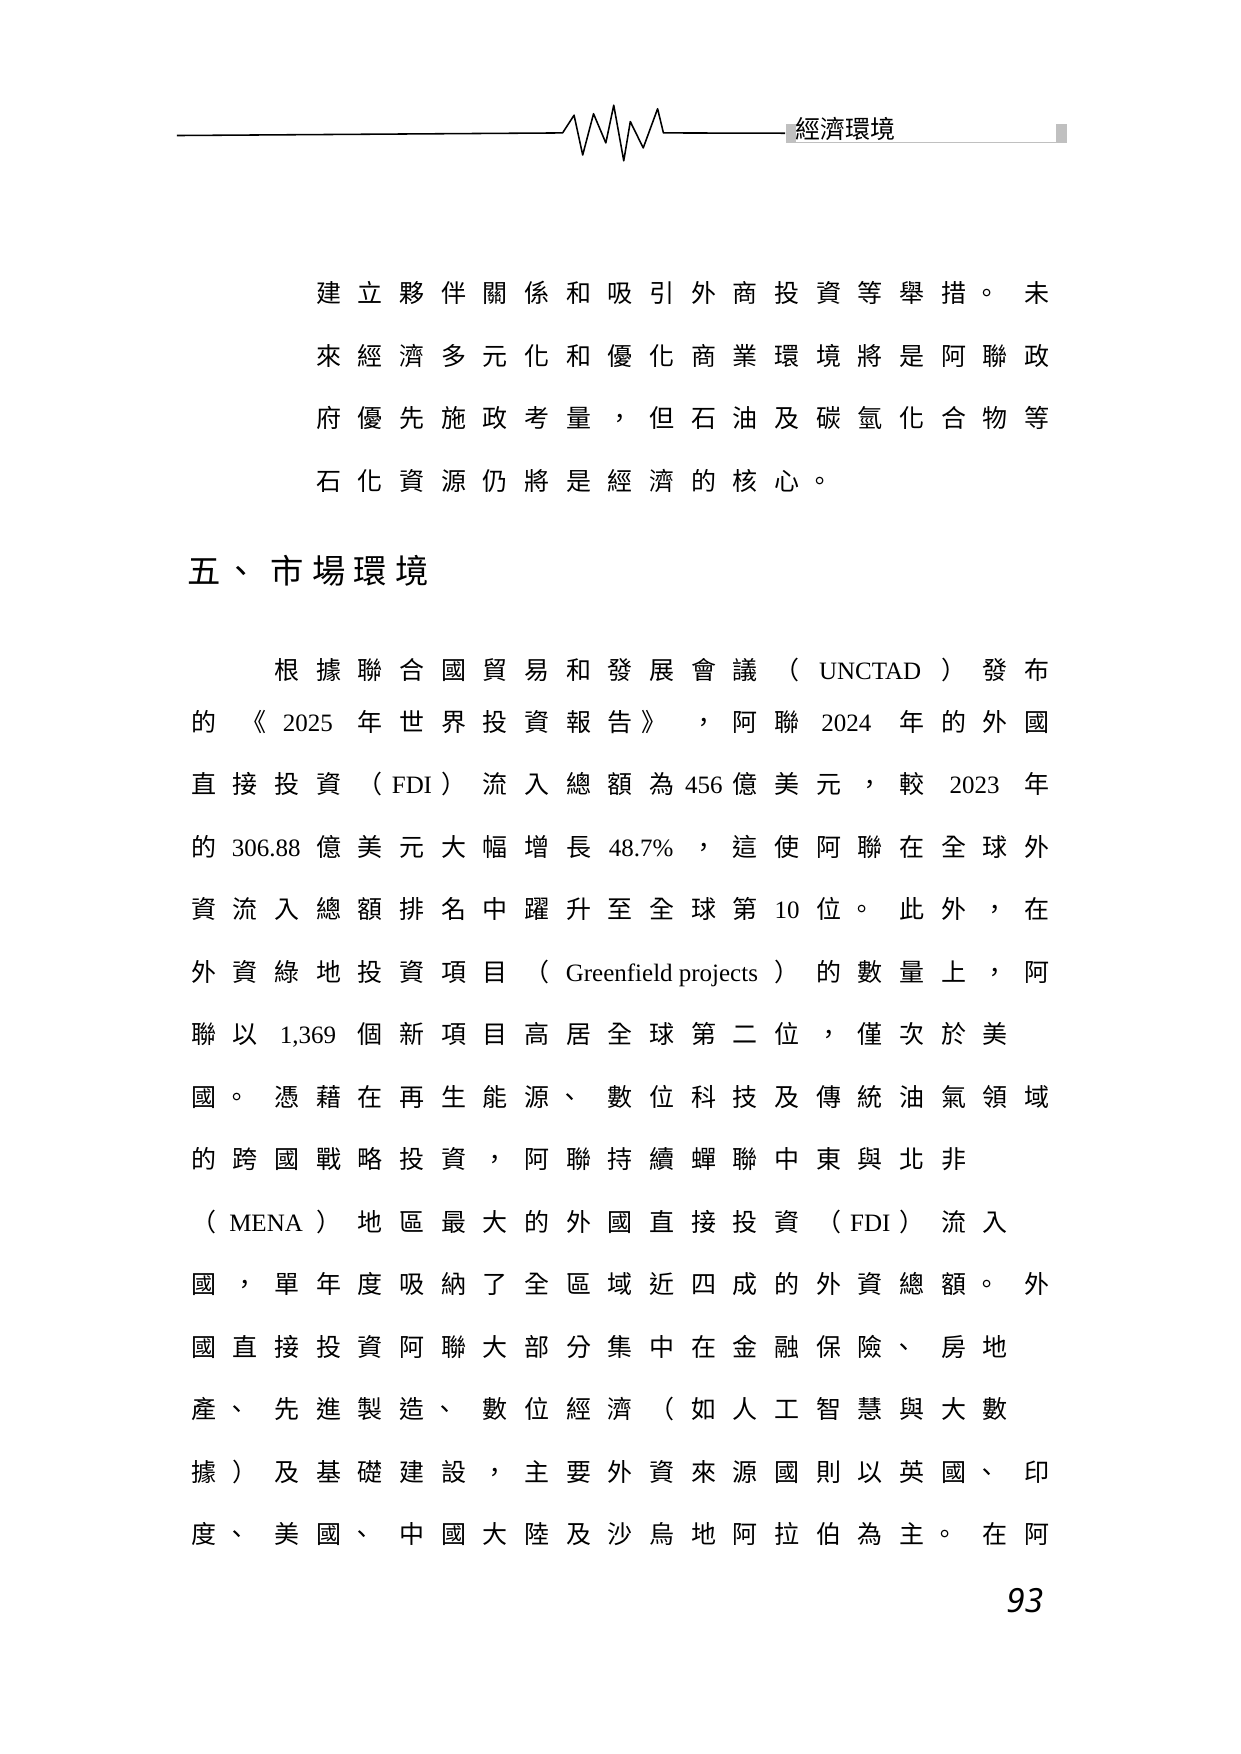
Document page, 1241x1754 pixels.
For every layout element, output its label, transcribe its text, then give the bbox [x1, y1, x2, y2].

text 五、市場環境 [183, 527, 1058, 589]
text 根據聯合國貿易和發展會議（UNCTAD）發布的《2025年世界投資報告》，阿聯2024 年的外國直接投資（FDI）流入總額為456億美元，較2023年的306.88億美元大幅增長48.7%，這使阿聯在全球外資流入總額排名中躍升至全球第10位。此外，在外資綠地投資項目（Greenfield projects）的數量上，阿聯以1,369個新項目高居全球第二位，僅次於美國。憑藉在再生能源、數位科技及傳統油氣領域的跨國戰略投資，阿聯持續蟬聯中東與北非（MENA）地區最大的外國直接投資（FDI）流入國，單年度吸納了全區域近四成的外資總額。外國直接投資阿聯大部分集中在金融保險、房地產、先進製造、數位經濟（如人工智慧與大數據）及基礎建設，主要外資來源國則以英國、印度、美國、中國大陸及沙烏地阿拉伯為主。在阿 [183, 616, 1058, 1554]
text 建立夥伴關係和吸引外商投資等舉措。未來經濟多元化和優化商業環境將是阿聯政府優先施政考量，但石油及碳氫化合物等石化資源仍將是經濟的核心。 [281, 250, 1058, 500]
